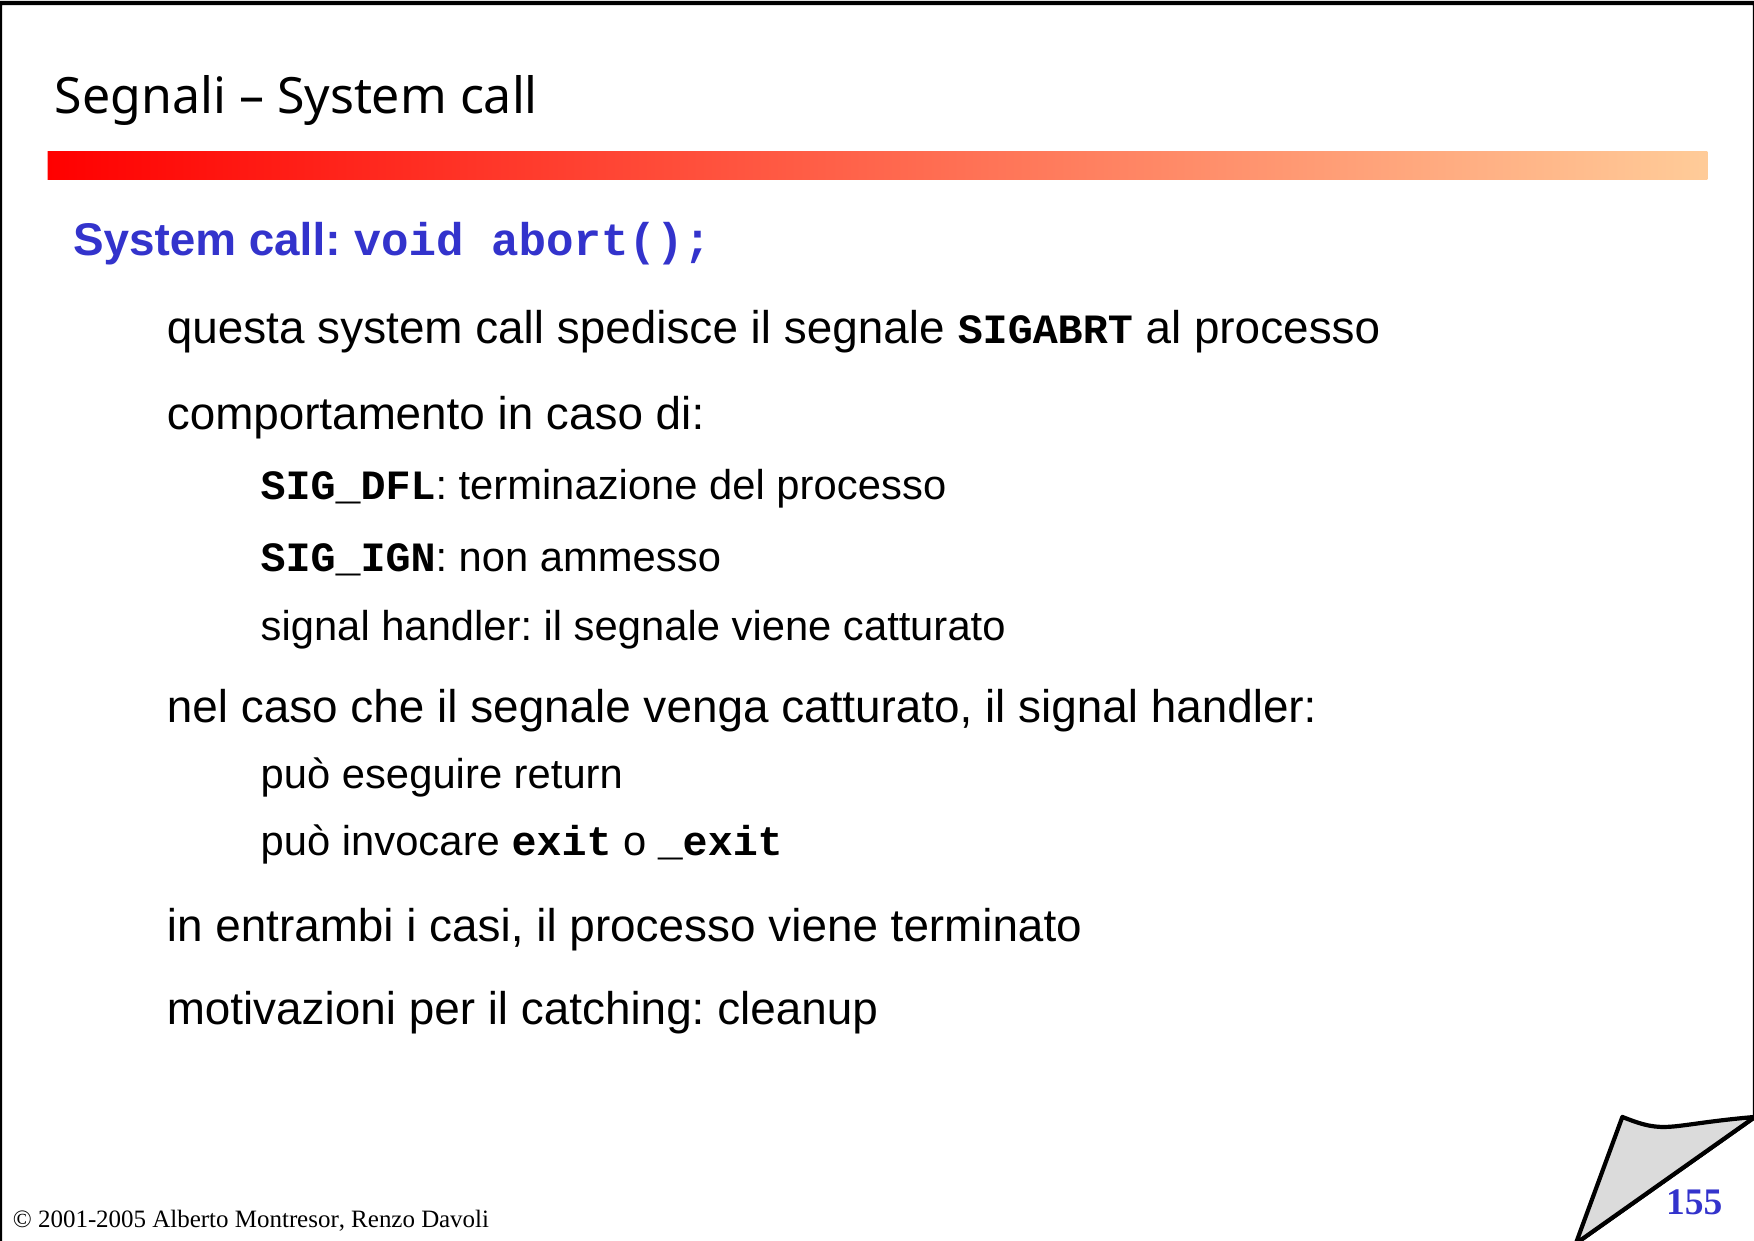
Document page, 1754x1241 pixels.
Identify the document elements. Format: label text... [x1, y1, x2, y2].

list System call: void abort(); questa system call spedisce il segnale SIGABRT al processo comportamento in caso di: SIG_DFL: terminazione del processo SIG_IGN: non ammesso signal handler: il segnale viene catturato nel caso che il segnale venga catturato, il signal handler: può eseguire return può invocare exit o _exit in entrambi i casi, il processo viene terminato motivazioni per il catching: cleanup [58, 206, 1696, 1193]
title Segnali – System call [40, 49, 1714, 144]
